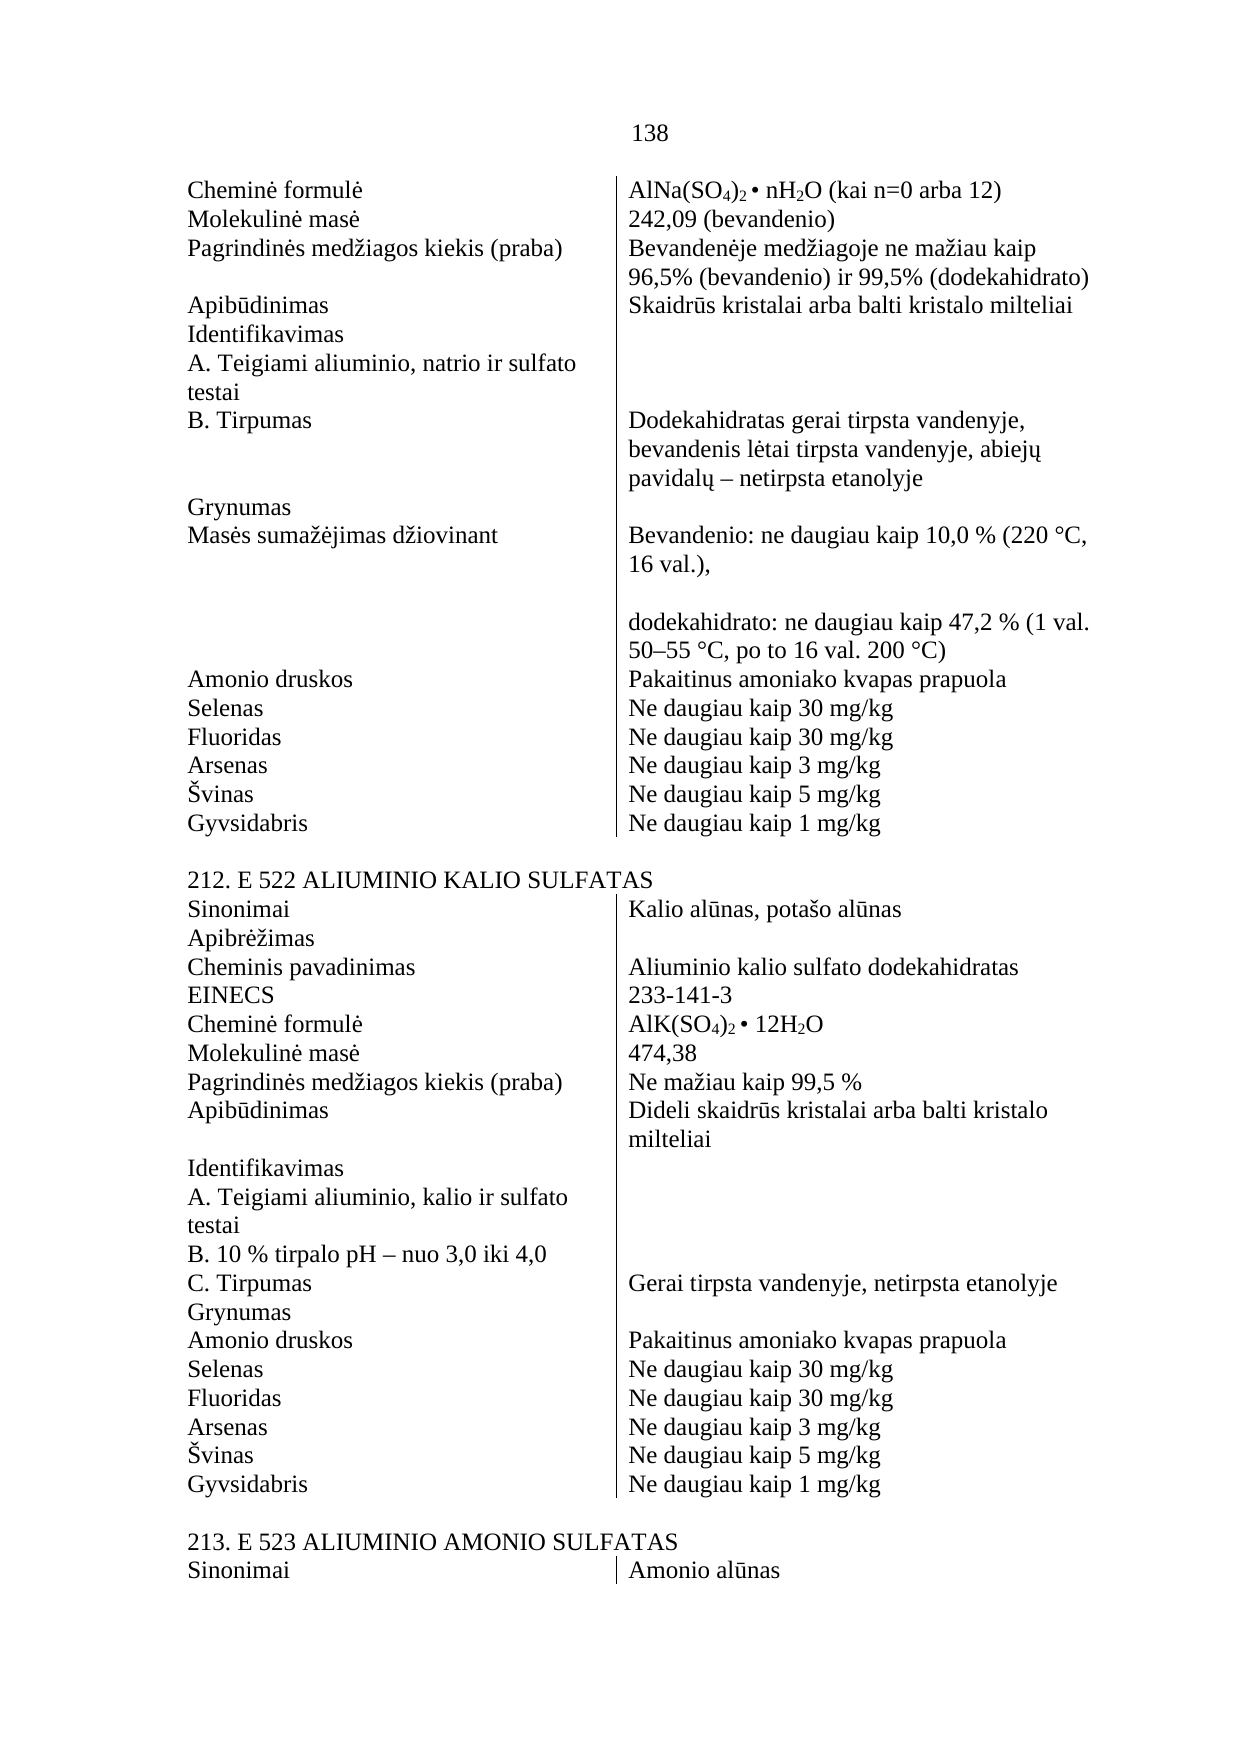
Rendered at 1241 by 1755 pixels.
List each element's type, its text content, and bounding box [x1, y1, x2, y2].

table_cell Ne daugiau kaip 3 mg/kg [617, 1412, 1116, 1441]
table_cell 233-141-3 [617, 981, 1116, 1009]
table_cell [1116, 1326, 1121, 1354]
table_cell [1116, 492, 1121, 521]
table_cell [1116, 952, 1121, 981]
table_cell Molekulinė masė [176, 1038, 616, 1067]
table_cell [1116, 1556, 1121, 1584]
table_cell AlK(SO4)2 • 12H2O [617, 1009, 1116, 1038]
table_cell 213. E 523 ALIUMINIO AMONIO SULFATAS [176, 1498, 1116, 1556]
table_cell Švinas [176, 1441, 616, 1469]
table_cell Bevandenio: ne daugiau kaip 10,0 % (220 °C, 16 val.), dodekahidrato: ne daugiau kaip 47,2 % (1 val. 50–55 °C, po to 16 val. 200 °C) [617, 521, 1116, 664]
table_cell Ne daugiau kaip 30 mg/kg [617, 722, 1116, 751]
table_cell Pakaitinus amoniako kvapas prapuola [617, 664, 1116, 693]
table_cell [1116, 521, 1121, 664]
table_cell [1116, 808, 1121, 837]
table_cell [1116, 751, 1121, 779]
table_cell [617, 492, 1116, 521]
table_cell [1116, 204, 1121, 233]
table_cell 212. E 522 ALIUMINIO KALIO SULFATAS [176, 837, 1116, 894]
table_cell [1116, 1096, 1121, 1153]
table_cell [1116, 233, 1121, 291]
table_cell Molekulinė masė [176, 204, 616, 233]
table_cell 474,38 [617, 1038, 1116, 1067]
table_cell [1116, 1239, 1121, 1268]
table_cell [1116, 1354, 1121, 1383]
table_cell [1116, 1067, 1121, 1096]
table_cell B. Tirpumas [176, 406, 616, 492]
table_cell [1116, 1182, 1121, 1239]
table_cell Ne daugiau kaip 3 mg/kg [617, 751, 1116, 779]
table_cell A. Teigiami aliuminio, natrio ir sulfato testai [176, 348, 616, 406]
table_cell Grynumas [176, 492, 616, 521]
table_cell Gerai tirpsta vandenyje, netirpsta etanolyje [617, 1268, 1116, 1297]
table_cell [1116, 981, 1121, 1009]
table_cell AlNa(SO4)2 • nH2O (kai n=0 arba 12) [617, 176, 1116, 204]
table_cell [617, 1297, 1116, 1326]
table_cell Selenas [176, 1354, 616, 1383]
table_cell [1116, 779, 1121, 808]
table_cell Ne daugiau kaip 5 mg/kg [617, 779, 1116, 808]
table_cell Masės sumažėjimas džiovinant [176, 521, 616, 664]
table_cell [1116, 1009, 1121, 1038]
table_cell Ne daugiau kaip 1 mg/kg [617, 1469, 1116, 1498]
table_cell [1116, 1383, 1121, 1412]
table_cell Švinas [176, 779, 616, 808]
table_cell [1116, 1469, 1121, 1498]
table_cell Amonio alūnas [617, 1556, 1116, 1584]
table_cell [1116, 923, 1121, 952]
table_cell [617, 1239, 1116, 1268]
table_cell [1116, 176, 1121, 204]
table_cell Dideli skaidrūs kristalai arba balti kristalo milteliai [617, 1096, 1116, 1153]
table_cell Identifikavimas [176, 319, 616, 348]
table_cell EINECS [176, 981, 616, 1009]
table_cell [1116, 1498, 1121, 1556]
table_cell Amonio druskos [176, 1326, 616, 1354]
table_cell Grynumas [176, 1297, 616, 1326]
table_cell Ne daugiau kaip 1 mg/kg [617, 808, 1116, 837]
table_cell Amonio druskos [176, 664, 616, 693]
table_cell [617, 1182, 1116, 1239]
table_cell [1116, 837, 1121, 894]
table_cell [617, 348, 1116, 406]
table_cell [1116, 894, 1121, 923]
table_cell [617, 923, 1116, 952]
table_cell Identifikavimas [176, 1153, 616, 1182]
table_cell Cheminė formulė [176, 176, 616, 204]
table_cell [1116, 1297, 1121, 1326]
table_cell Sinonimai [176, 894, 616, 923]
table_cell Arsenas [176, 751, 616, 779]
table_cell [1116, 722, 1121, 751]
table_cell Dodekahidratas gerai tirpsta vandenyje, bevandenis lėtai tirpsta vandenyje, abiejų pavidalų – netirpsta etanolyje [617, 406, 1116, 492]
table_cell Ne daugiau kaip 5 mg/kg [617, 1441, 1116, 1469]
table_cell Bevandenėje medžiagoje ne mažiau kaip 96,5% (bevandenio) ir 99,5% (dodekahidrato) [617, 233, 1116, 291]
table_cell Kalio alūnas, potašo alūnas [617, 894, 1116, 923]
table_cell [1116, 348, 1121, 406]
table_cell 242,09 (bevandenio) [617, 204, 1116, 233]
table_cell [1116, 1038, 1121, 1067]
table_cell C. Tirpumas [176, 1268, 616, 1297]
table_cell Fluoridas [176, 1383, 616, 1412]
table_cell [1116, 664, 1121, 693]
table_cell Arsenas [176, 1412, 616, 1441]
table_cell Cheminė formulė [176, 1009, 616, 1038]
table_cell Apibūdinimas [176, 1096, 616, 1153]
table_cell Apibūdinimas [176, 291, 616, 319]
table_cell [617, 319, 1116, 348]
table_cell Ne daugiau kaip 30 mg/kg [617, 693, 1116, 722]
table_cell Gyvsidabris [176, 1469, 616, 1498]
table_cell [1116, 319, 1121, 348]
table_cell Ne daugiau kaip 30 mg/kg [617, 1383, 1116, 1412]
table_cell Ne daugiau kaip 30 mg/kg [617, 1354, 1116, 1383]
table_cell B. 10 % tirpalo pH – nuo 3,0 iki 4,0 [176, 1239, 616, 1268]
table_cell [1116, 1153, 1121, 1182]
table_cell Pagrindinės medžiagos kiekis (praba) [176, 1067, 616, 1096]
table_cell Aliuminio kalio sulfato dodekahidratas [617, 952, 1116, 981]
table_cell Gyvsidabris [176, 808, 616, 837]
table_cell Apibrėžimas [176, 923, 616, 952]
table_cell [1116, 406, 1121, 492]
table_cell [1116, 1441, 1121, 1469]
table_cell A. Teigiami aliuminio, kalio ir sulfato testai [176, 1182, 616, 1239]
table_cell [1116, 1412, 1121, 1441]
table_cell Sinonimai [176, 1556, 616, 1584]
table_cell Fluoridas [176, 722, 616, 751]
table_cell Skaidrūs kristalai arba balti kristalo milteliai [617, 291, 1116, 319]
table_cell [1116, 1268, 1121, 1297]
table_cell Ne mažiau kaip 99,5 % [617, 1067, 1116, 1096]
table_cell Pakaitinus amoniako kvapas prapuola [617, 1326, 1116, 1354]
table_cell Selenas [176, 693, 616, 722]
table_cell [617, 1153, 1116, 1182]
table_cell [1116, 693, 1121, 722]
table_cell [1116, 291, 1121, 319]
table_cell Pagrindinės medžiagos kiekis (praba) [176, 233, 616, 291]
table_cell Cheminis pavadinimas [176, 952, 616, 981]
